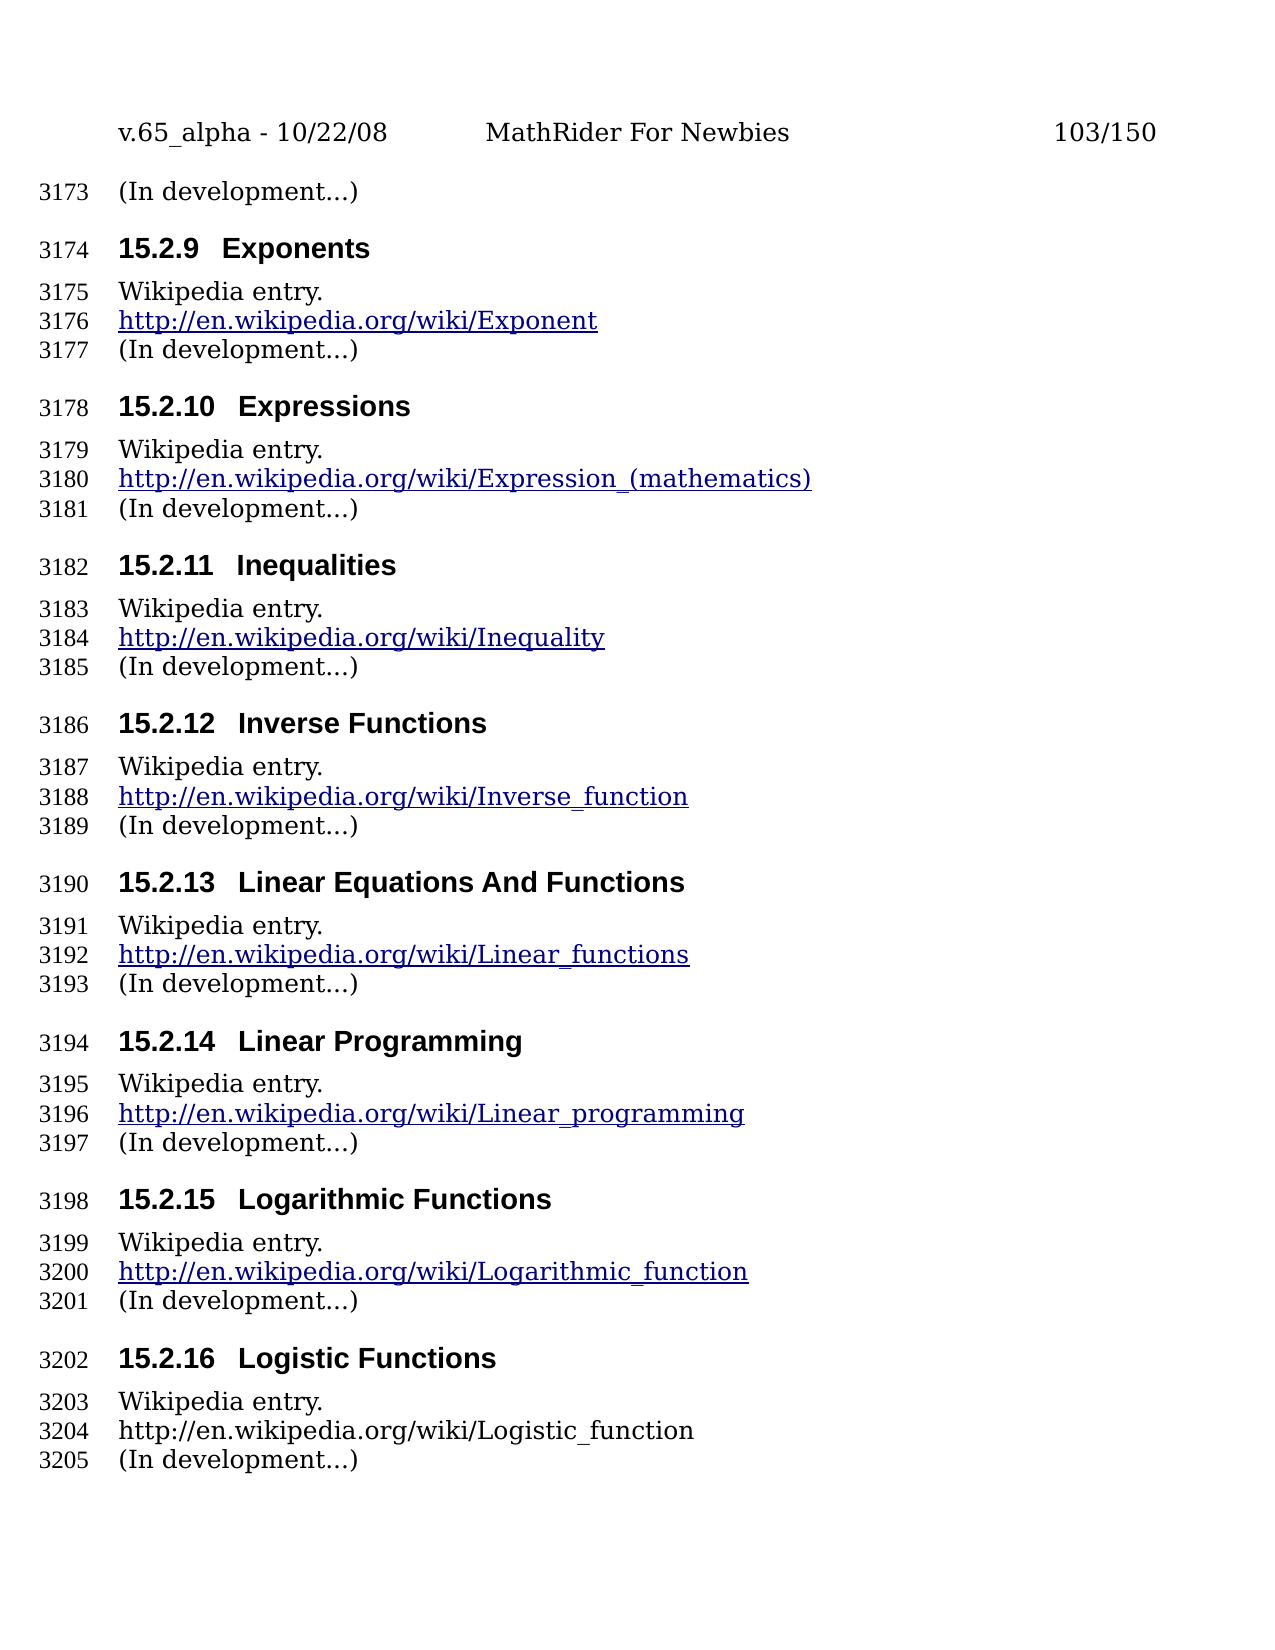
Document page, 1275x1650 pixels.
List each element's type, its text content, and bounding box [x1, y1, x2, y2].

text (In development...) [118, 494, 1157, 523]
subtitle Expressions [118, 389, 1157, 423]
text Wikipedia entry. [118, 277, 1157, 306]
text (In development...) [118, 335, 1157, 364]
text (In development...) [118, 652, 1157, 682]
text Wikipedia entry. [118, 594, 1157, 623]
subtitle Linear Equations And Functions [118, 865, 1157, 899]
text Wikipedia entry. [118, 1070, 1157, 1099]
text Wikipedia entry. [118, 1387, 1157, 1416]
text http://en.wikipedia.org/wiki/Logarithmic_function [118, 1257, 1157, 1287]
text http://en.wikipedia.org/wiki/Inequality [118, 623, 1157, 652]
text http://en.wikipedia.org/wiki/Expression_(mathematics) [118, 465, 1157, 494]
text (In development...) [118, 1445, 1157, 1474]
text (In development...) [118, 177, 1157, 206]
text http://en.wikipedia.org/wiki/Inverse_function [118, 782, 1157, 811]
subtitle Exponents [118, 231, 1157, 264]
subtitle Inequalities [118, 548, 1157, 582]
subtitle Inverse Functions [118, 707, 1157, 740]
text Wikipedia entry. [118, 911, 1157, 940]
subtitle Logarithmic Functions [118, 1182, 1157, 1216]
text Wikipedia entry. [118, 436, 1157, 465]
text (In development...) [118, 1128, 1157, 1157]
text (In development...) [118, 1287, 1157, 1316]
text Wikipedia entry. [118, 753, 1157, 782]
text (In development...) [118, 811, 1157, 840]
text http://en.wikipedia.org/wiki/Logistic_function [118, 1416, 1157, 1445]
text http://en.wikipedia.org/wiki/Linear_functions [118, 940, 1157, 969]
text Wikipedia entry. [118, 1228, 1157, 1257]
text http://en.wikipedia.org/wiki/Linear_programming [118, 1099, 1157, 1128]
text http://en.wikipedia.org/wiki/Exponent [118, 306, 1157, 335]
subtitle Linear Programming [118, 1024, 1157, 1057]
text (In development...) [118, 969, 1157, 999]
subtitle Logistic Functions [118, 1341, 1157, 1374]
